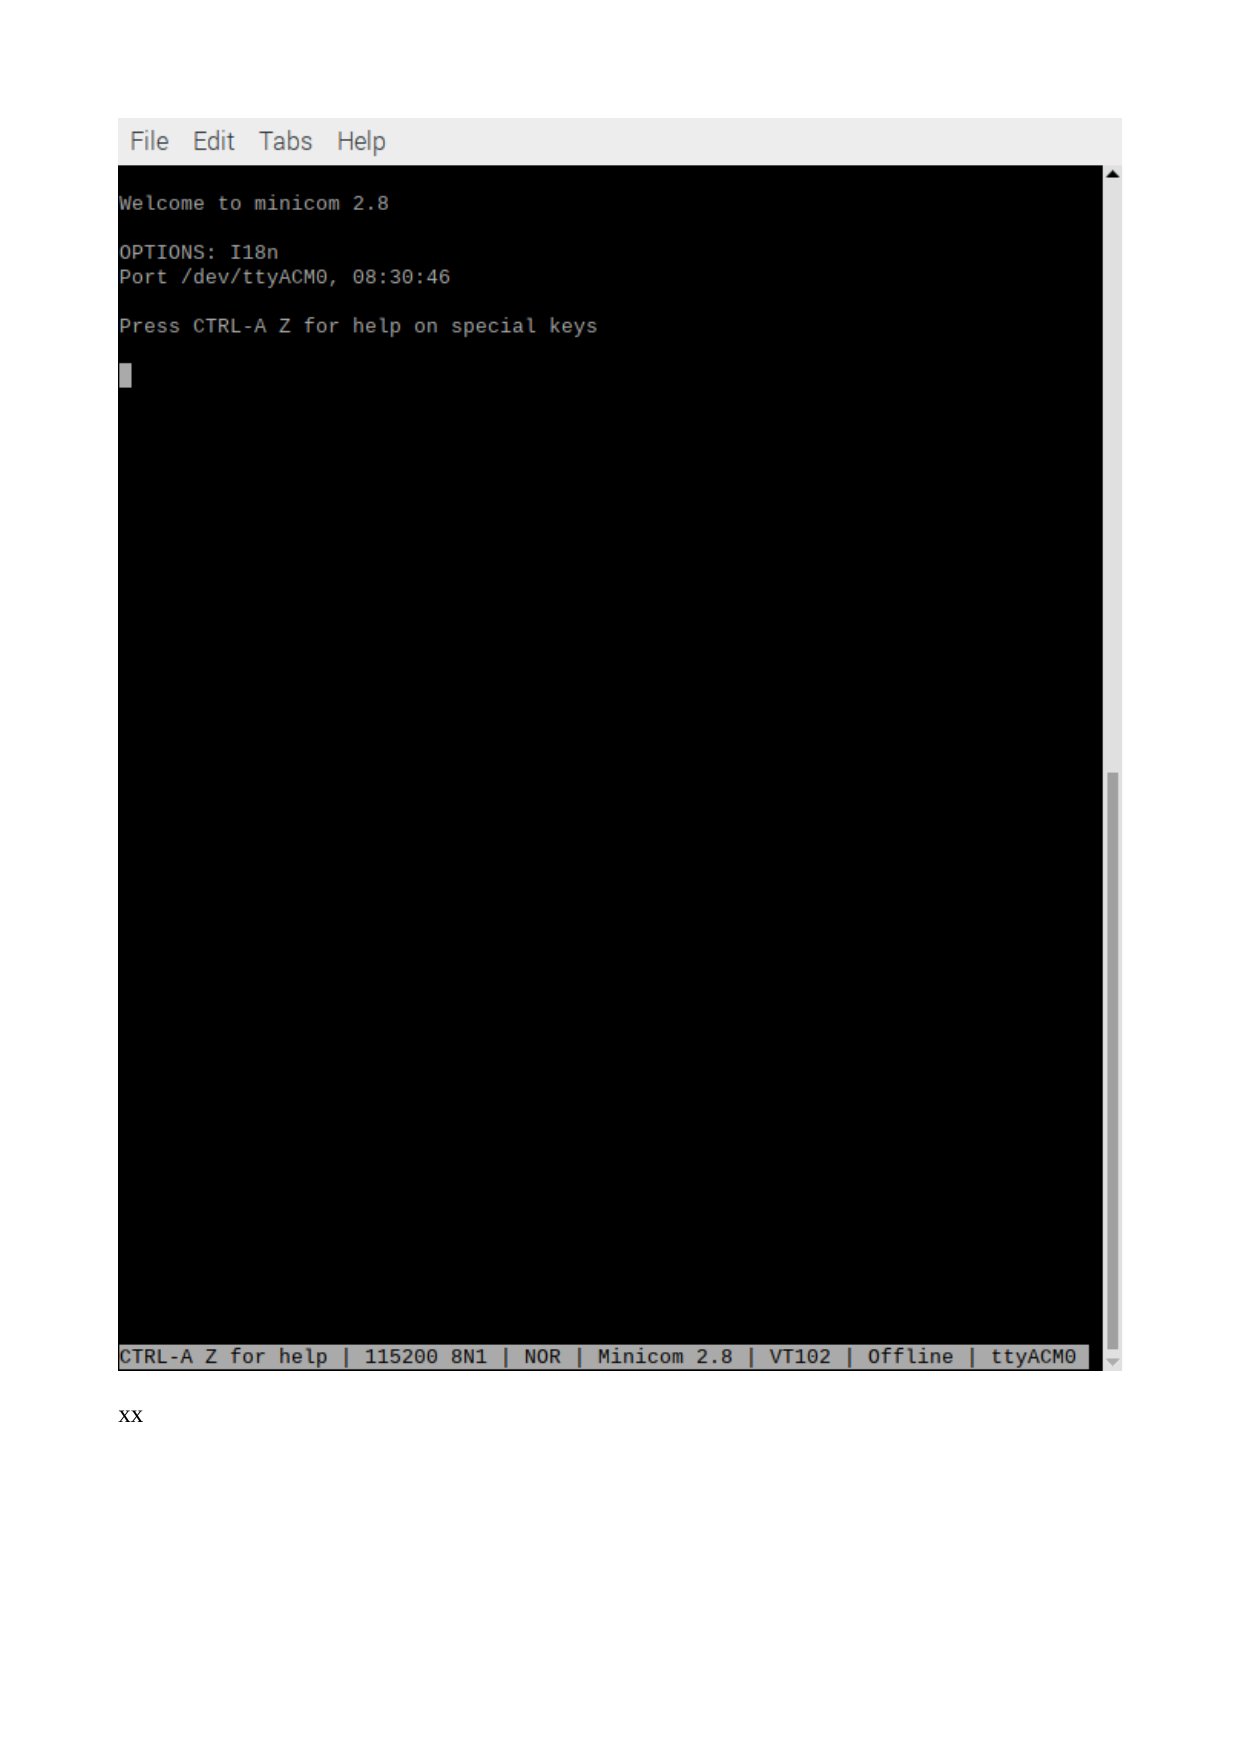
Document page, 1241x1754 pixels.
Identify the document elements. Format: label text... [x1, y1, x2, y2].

text xx [118, 1399, 1122, 1428]
picture [118, 118, 1123, 1371]
